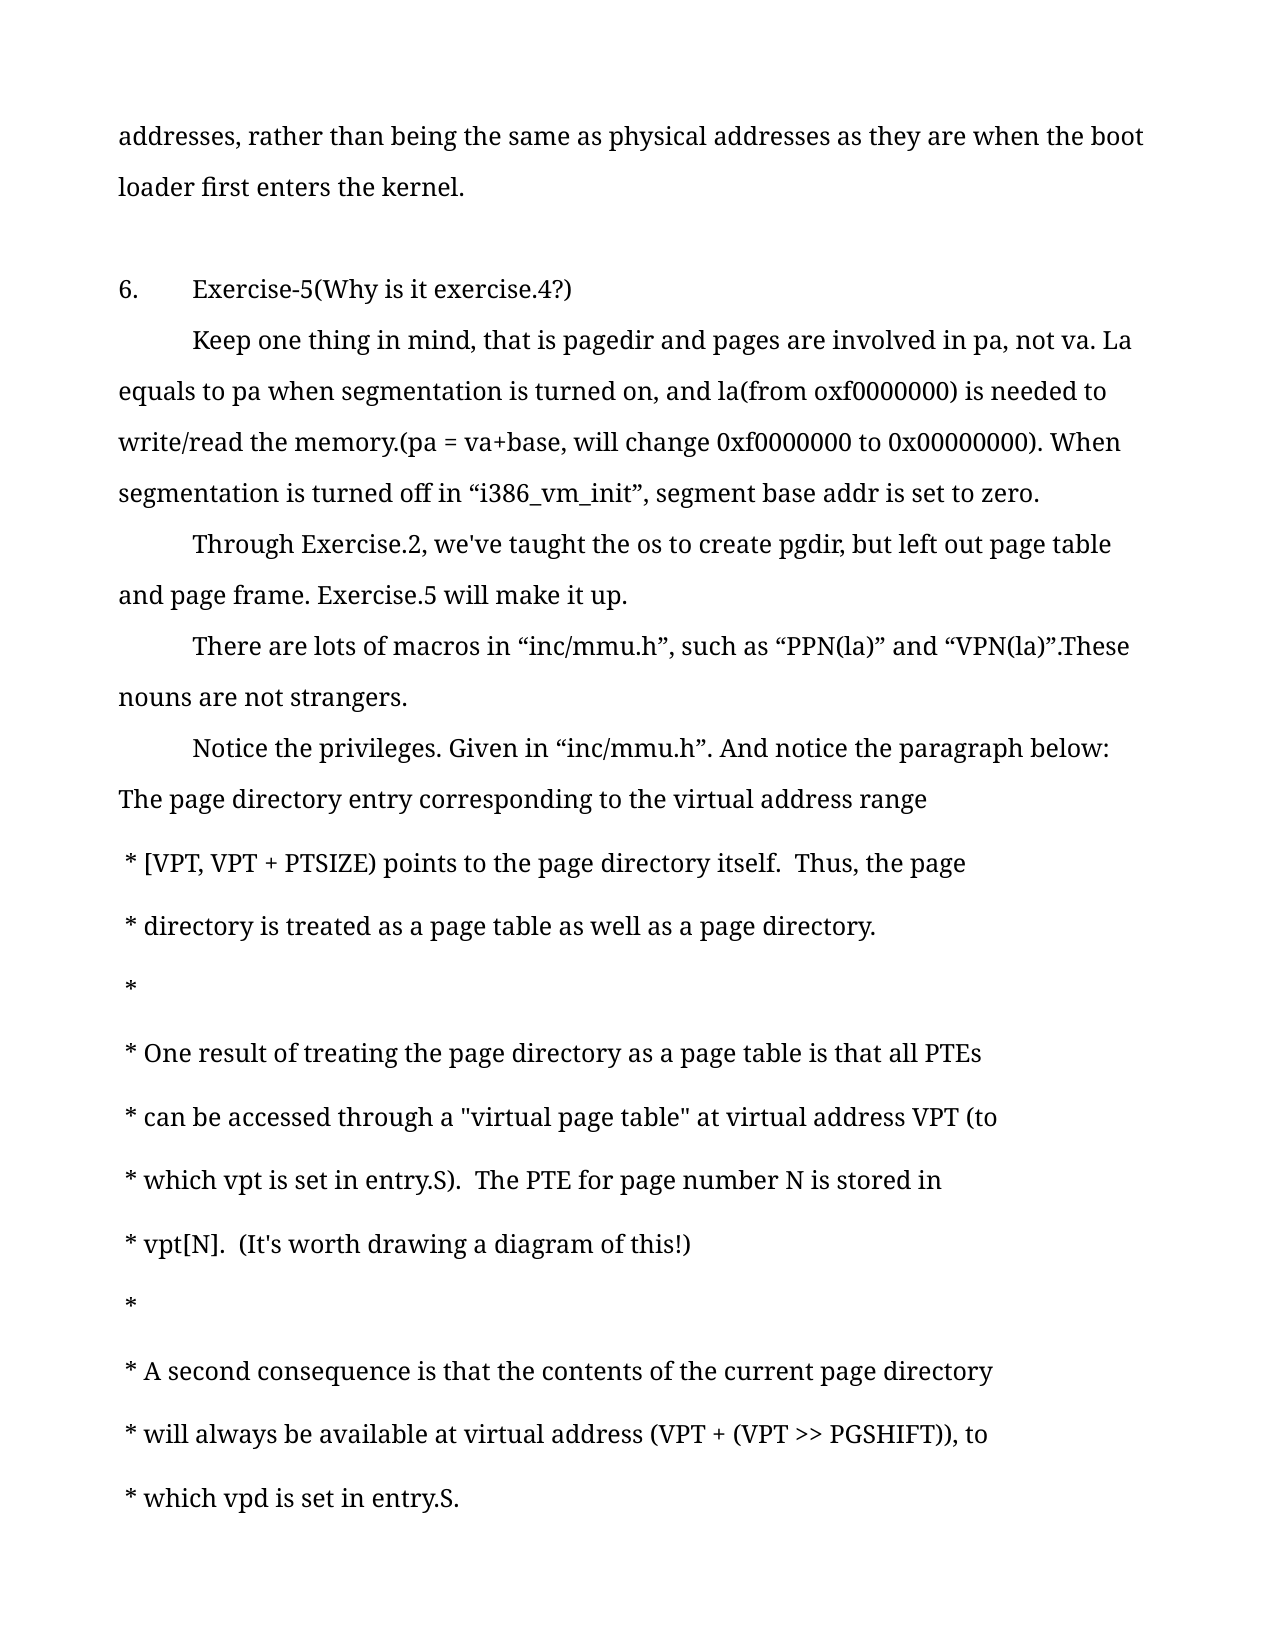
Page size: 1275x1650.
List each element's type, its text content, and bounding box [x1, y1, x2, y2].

text * can be accessed through a "virtual page table" at virtual address VPT (to [118, 1099, 1157, 1133]
text * A second consequence is that the contents of the current page directory [118, 1353, 1157, 1388]
text * vpt[N]. (It's worth drawing a diagram of this!) [118, 1226, 1157, 1261]
text * [118, 1290, 1157, 1324]
text * One result of treating the page directory as a page table is that all PTEs [118, 1036, 1157, 1070]
text addresses, rather than being the same as physical addresses as they are when the boot loader first enters the kernel. 6. Exercise-5(Why is it exercise.4?) Keep one thing in mind, that is pagedir and pages are involved in pa, not va. La equals to pa when segmentation is turned on, and la(from oxf0000000) is needed to write/read the memory.(pa = va+base, will change 0xf0000000 to 0x00000000). When segmentation is turned off in “i386_vm_init”, segment base addr is set to zero. Through Exercise.2, we've taught the os to create pgdir, but left out page table and page frame. Exercise.5 will make it up. There are lots of macros in “inc/mmu.h”, such as “PPN(la)” and “VPN(la)”.These nouns are not strangers. Notice the privileges. Given in “inc/mmu.h”. And notice the paragraph below: The page directory entry corresponding to the virtual address range [118, 118, 1157, 816]
text * [118, 972, 1157, 1006]
text * which vpt is set in entry.S). The PTE for page number N is stored in [118, 1163, 1157, 1197]
text * will always be available at virtual address (VPT + (VPT >> PGSHIFT)), to [118, 1417, 1157, 1451]
text * which vpd is set in entry.S. [118, 1481, 1157, 1515]
text * [VPT, VPT + PTSIZE) points to the page directory itself. Thus, the page [118, 845, 1157, 879]
text * directory is treated as a page table as well as a page directory. [118, 909, 1157, 943]
